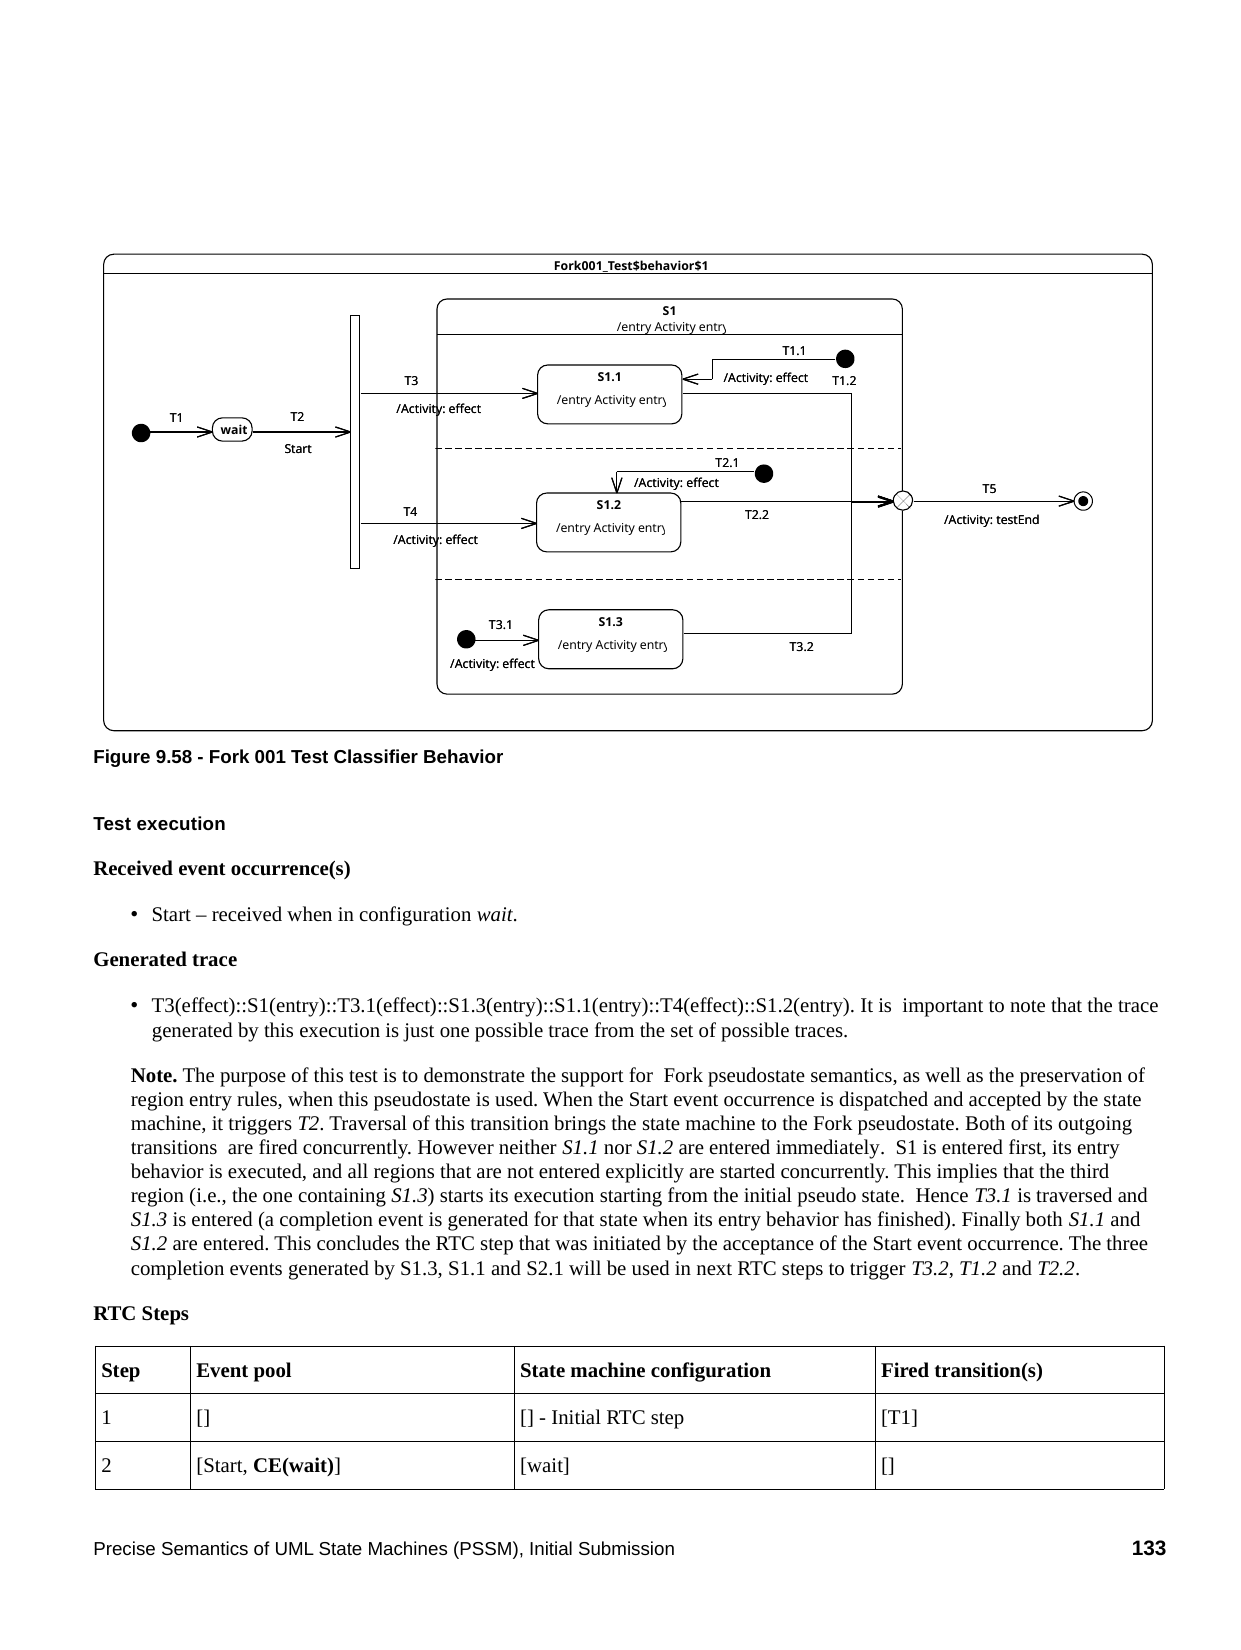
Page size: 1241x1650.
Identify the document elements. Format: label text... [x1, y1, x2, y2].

table_header Step [96, 1347, 190, 1393]
list Start – received when in configuration wait. [131, 901, 1164, 926]
table_header Event pool [191, 1347, 514, 1393]
text Received event occurrence(s) [93, 856, 1164, 880]
table_cell [wait] [515, 1442, 875, 1489]
table_cell 1 [96, 1394, 190, 1441]
list T3(effect)::S1(entry)::T3.1(effect)::S1.3(entry)::S1.1(entry)::T4(effect)::S1.2(entry). It is important to note that the trace generated by this execution is just one possible trace from the set of possible traces. [131, 992, 1164, 1042]
text Note. The purpose of this test is to demonstrate the support for Fork pseudostate semantics, as well as the preservation of region entry rules, when this pseudostate is used. When the Start event occurrence is dispatched and accepted by the state machine, it triggers T2. Traversal of this transition brings the state machine to the Fork pseudostate. Both of its outgoing transitions are fired concurrently. However neither S1.1 nor S1.2 are entered immediately. S1 is entered first, its entry behavior is executed, and all regions that are not entered explicitly are started concurrently. This implies that the third region (i.e., the one containing S1.3) starts its execution starting from the initial pseudo state. Hence T3.1 is traversed and S1.3 is entered (a completion event is generated for that state when its entry behavior has finished). Finally both S1.1 and S1.2 are entered. This concludes the RTC step that was initiated by the acceptance of the Start event occurrence. The three completion events generated by S1.3, S1.1 and S2.1 will be used in next RTC steps to trigger T3.2, T1.2 and T2.2. [131, 1063, 1164, 1279]
text Generated trace [93, 947, 1164, 971]
table_header Fired transition(s) [876, 1347, 1164, 1393]
table_cell [T1] [876, 1394, 1164, 1441]
text Figure 9.58 - Fork 001 Test Classifier Behavior [93, 243, 1164, 767]
table_cell [] [876, 1442, 1164, 1489]
subtitle Test execution [93, 813, 1164, 834]
table_cell [] [191, 1394, 514, 1441]
table_cell [Start, CE(wait)] [191, 1442, 514, 1489]
text RTC Steps [93, 1301, 1164, 1324]
table_cell 2 [96, 1442, 190, 1489]
table_header State machine configuration [515, 1347, 875, 1393]
table_cell [] - Initial RTC step [515, 1394, 875, 1441]
